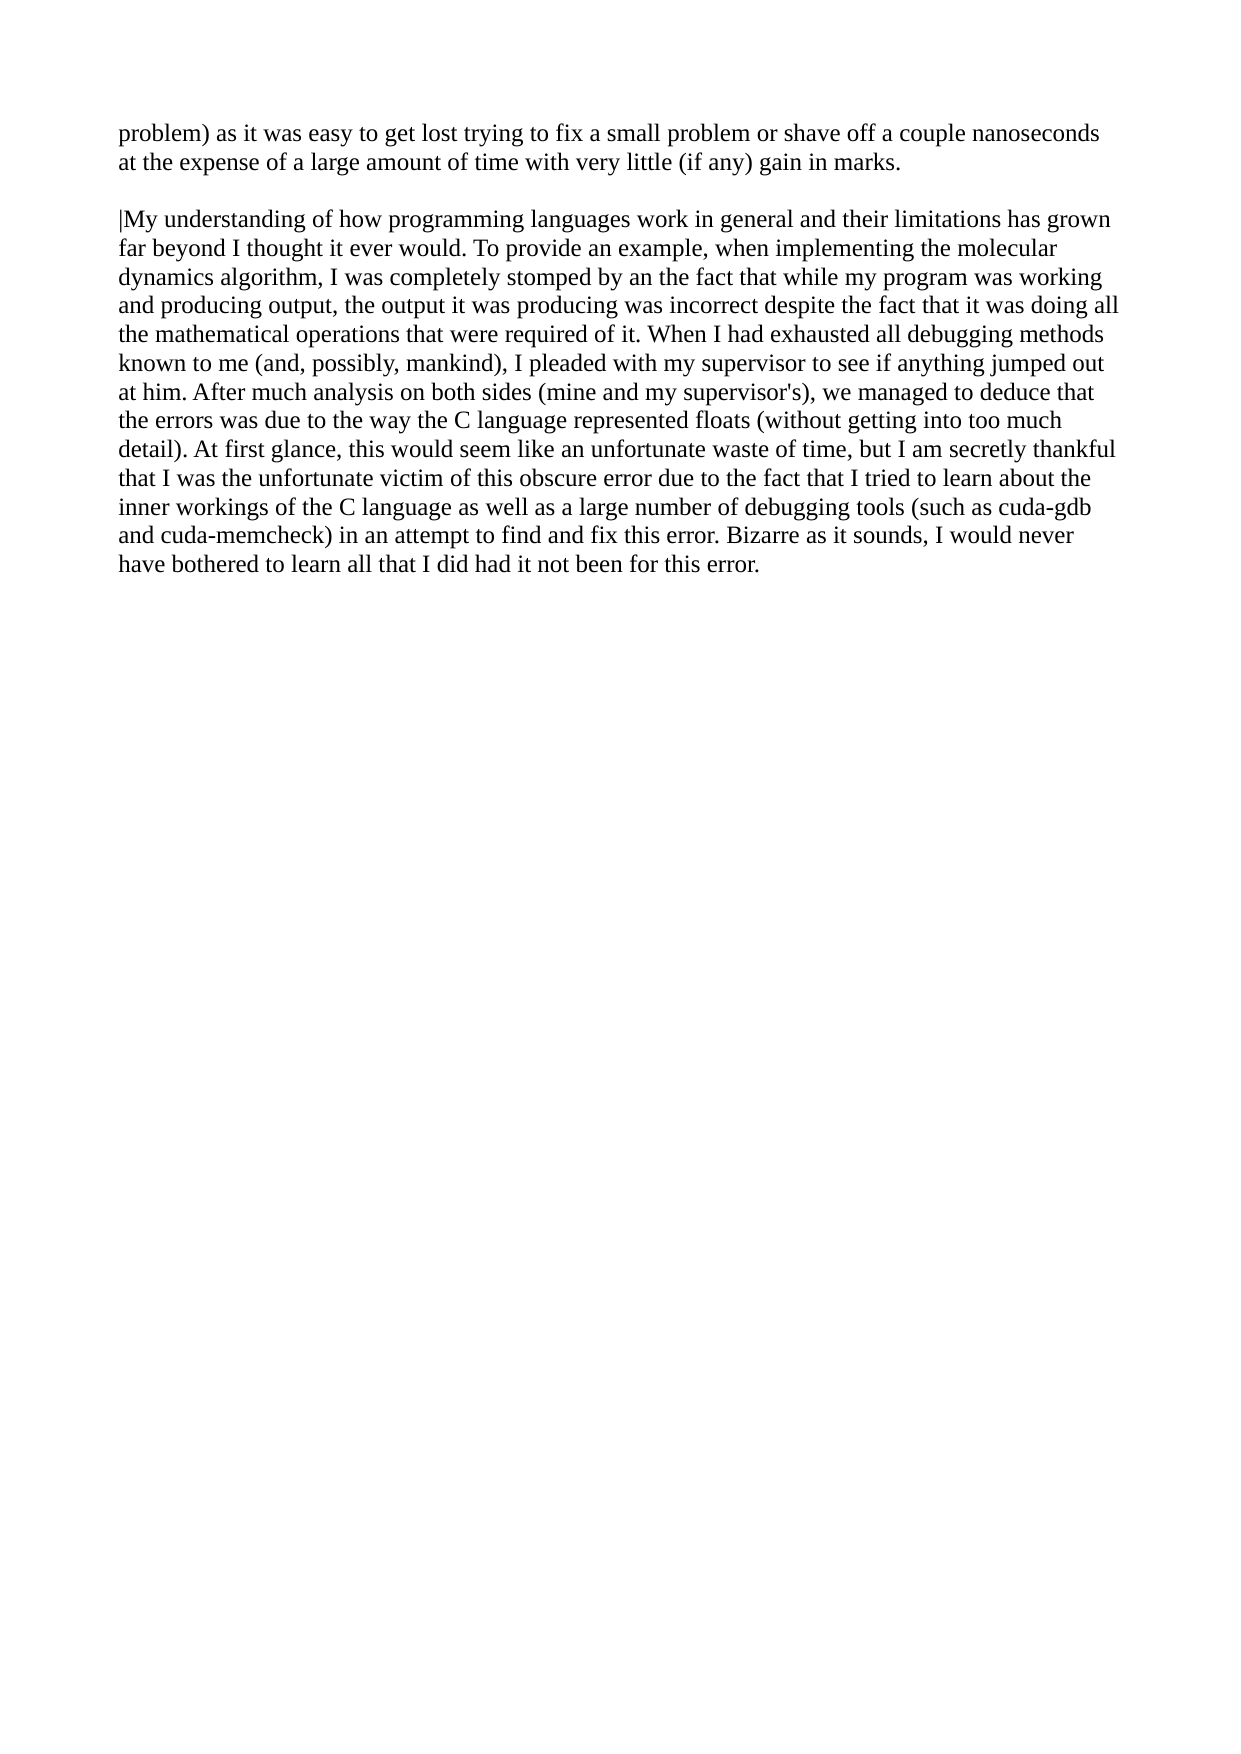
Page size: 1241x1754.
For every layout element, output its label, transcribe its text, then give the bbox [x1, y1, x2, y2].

text |My understanding of how programming languages work in general and their limitations has grown far beyond I thought it ever would. To provide an example, when implementing the molecular dynamics algorithm, I was completely stomped by an the fact that while my program was working and producing output, the output it was producing was incorrect despite the fact that it was doing all the mathematical operations that were required of it. When I had exhausted all debugging methods known to me (and, possibly, mankind), I pleaded with my supervisor to see if anything jumped out at him. After much analysis on both sides (mine and my supervisor's), we managed to deduce that the errors was due to the way the C language represented floats (without getting into too much detail). At first glance, this would seem like an unfortunate waste of time, but I am secretly thankful that I was the unfortunate victim of this obscure error due to the fact that I tried to learn about the inner workings of the C language as well as a large number of debugging tools (such as cuda-gdb and cuda-memcheck) in an attempt to find and fix this error. Bizarre as it sounds, I would never have bothered to learn all that I did had it not been for this error. [118, 204, 1122, 578]
text problem) as it was easy to get lost trying to fix a small problem or shave off a couple nanoseconds at the expense of a large amount of time with very little (if any) gain in marks. [118, 118, 1122, 176]
